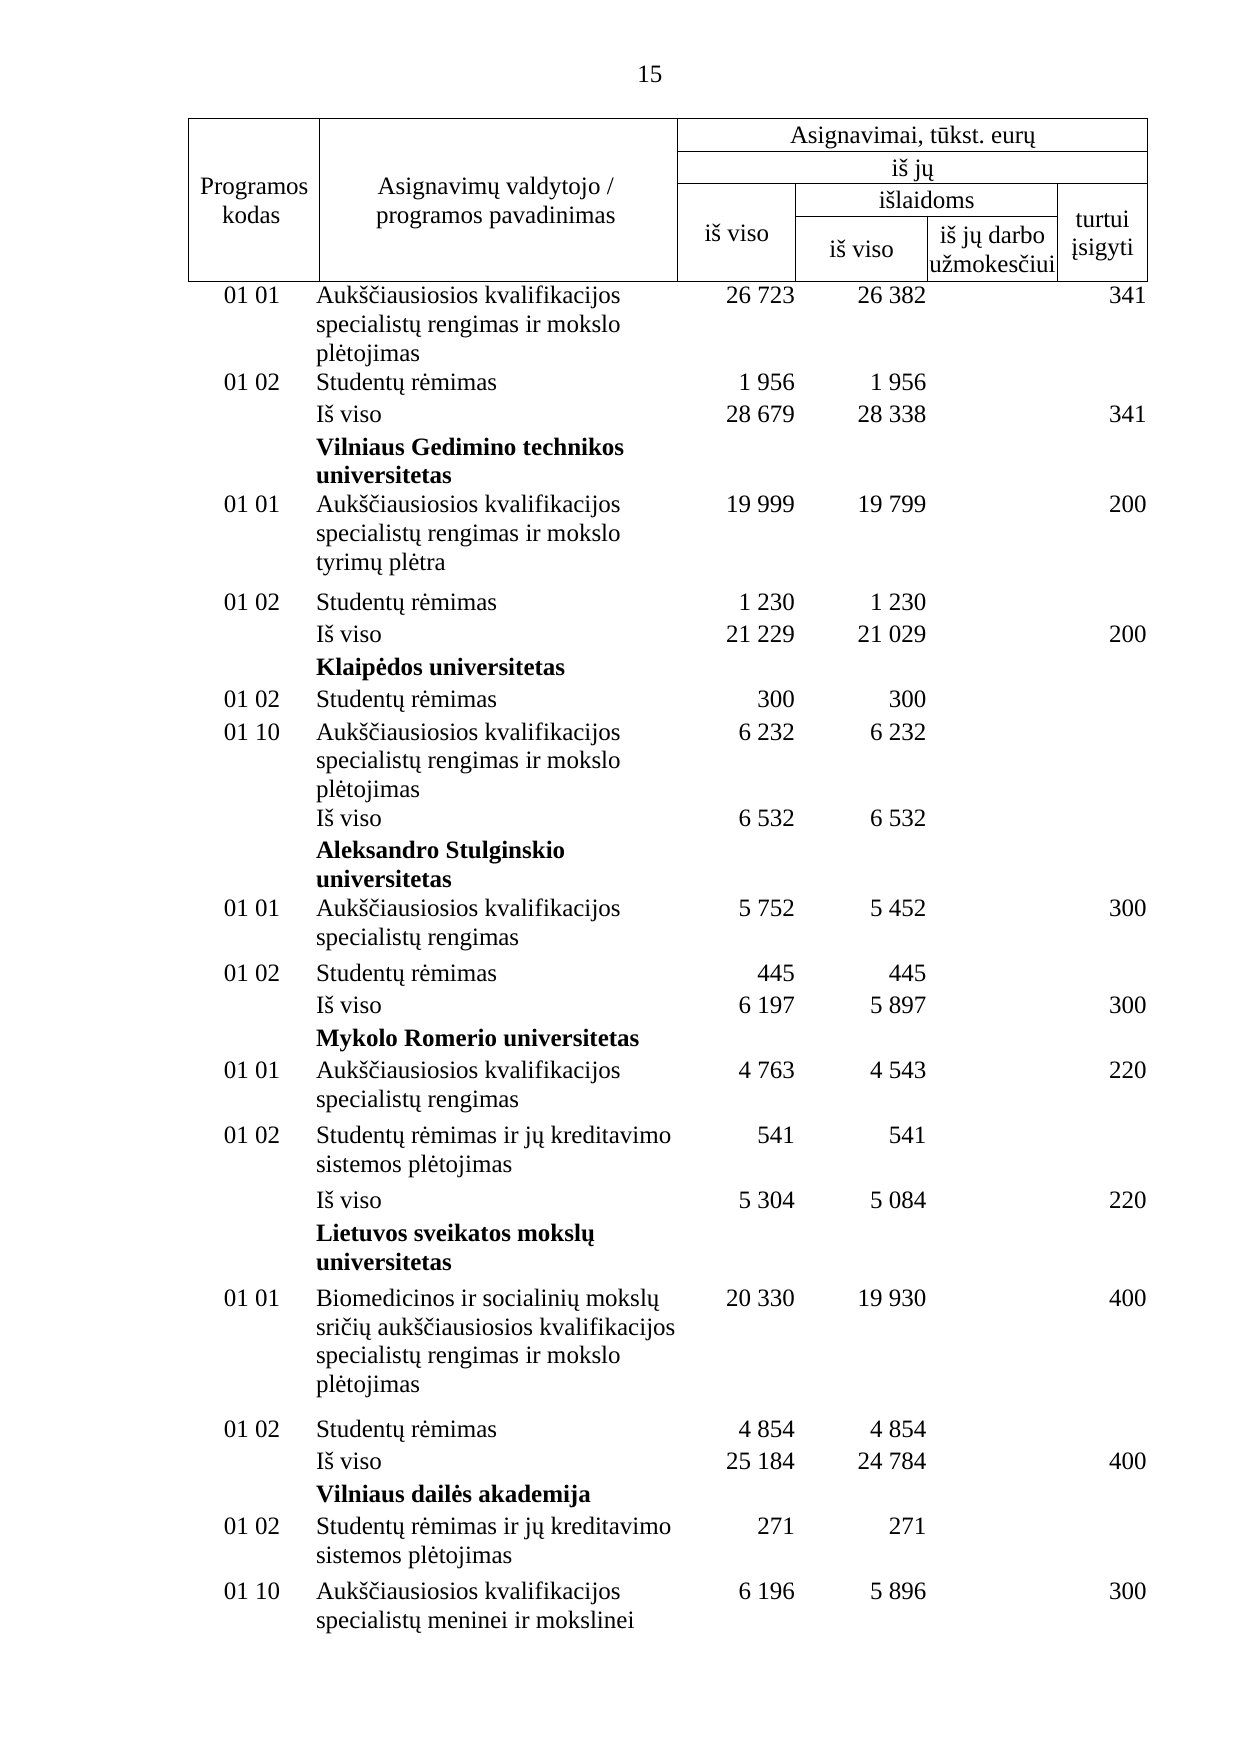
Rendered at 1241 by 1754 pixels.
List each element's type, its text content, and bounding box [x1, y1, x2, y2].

table_cell 400 [1062, 1446, 1147, 1479]
table_cell [177, 1511, 189, 1576]
table_cell 300 [678, 684, 796, 717]
table_cell 200 [1062, 489, 1147, 587]
table_cell [678, 836, 796, 893]
table_cell [177, 717, 189, 803]
table_cell [927, 282, 1062, 367]
table_cell [177, 151, 188, 183]
table_cell Biomedicinos ir socialinių mokslų sričių aukščiausiosios kvalifikacijos specialistų rengimas ir mokslo plėtojimas [315, 1283, 678, 1414]
table_cell 1 956 [678, 367, 796, 399]
table_cell [177, 652, 189, 684]
table_cell Studentų rėmimas [315, 367, 678, 399]
table_cell [796, 1023, 927, 1056]
table_cell [1148, 717, 1153, 803]
table_cell [1062, 1121, 1147, 1186]
table_cell [1148, 958, 1153, 991]
table_cell [1148, 432, 1153, 489]
table_cell [796, 1479, 927, 1511]
table_cell [678, 432, 796, 489]
table_cell [1062, 836, 1147, 893]
table_cell [177, 281, 189, 367]
table_cell 400 [1062, 1283, 1147, 1414]
table_cell 4 854 [796, 1414, 927, 1446]
table_cell [1148, 281, 1153, 367]
table_cell [927, 1283, 1062, 1414]
table_cell [796, 836, 927, 893]
table_cell [678, 1479, 796, 1511]
table_cell [927, 893, 1062, 958]
table_cell 6 532 [678, 803, 796, 836]
table_cell [177, 367, 189, 399]
table_cell [1148, 1121, 1153, 1186]
table_cell 220 [1062, 1186, 1147, 1218]
table_cell [796, 1218, 927, 1283]
table_cell [189, 652, 315, 684]
table_cell [177, 803, 189, 836]
table_cell [1062, 1218, 1147, 1283]
table_cell [1148, 652, 1153, 684]
table_cell [177, 893, 189, 958]
table_cell 1 230 [796, 587, 927, 619]
table_cell 20 330 [678, 1283, 796, 1414]
table_cell 271 [796, 1511, 927, 1576]
table_cell [927, 399, 1062, 432]
table_cell [927, 1511, 1062, 1576]
table_cell [177, 399, 189, 432]
table_cell 01 01 [189, 282, 315, 367]
table_cell 1 230 [678, 587, 796, 619]
table_header [1148, 118, 1153, 151]
table_cell [927, 652, 1062, 684]
table_cell [927, 1218, 1062, 1283]
table_cell [1148, 1218, 1153, 1283]
table_cell [927, 1446, 1062, 1479]
table_cell [189, 991, 315, 1023]
table_cell 01 02 [189, 1511, 315, 1576]
table_cell 341 [1062, 399, 1147, 432]
table_cell [927, 1023, 1062, 1056]
table_cell Studentų rėmimas [315, 587, 678, 619]
table_cell 01 02 [189, 684, 315, 717]
table_cell 541 [796, 1121, 927, 1186]
table_cell 200 [1062, 619, 1147, 652]
table_cell Studentų rėmimas [315, 1414, 678, 1446]
table_cell 4 543 [796, 1056, 927, 1121]
table_cell 01 02 [189, 587, 315, 619]
table_cell 28 679 [678, 399, 796, 432]
table_cell 01 01 [189, 1283, 315, 1414]
table_cell 5 897 [796, 991, 927, 1023]
table_cell Klaipėdos universitetas [315, 652, 678, 684]
table_cell 19 999 [678, 489, 796, 587]
table_cell [177, 684, 189, 717]
table_cell turtui įsigyti [1058, 184, 1147, 281]
table_cell 300 [1062, 991, 1147, 1023]
table_cell Iš viso [315, 399, 678, 432]
table_cell Studentų rėmimas [315, 958, 678, 991]
table_cell 1 956 [796, 367, 927, 399]
table_cell [177, 216, 188, 281]
table_cell [1062, 958, 1147, 991]
table_cell [1148, 1414, 1153, 1446]
table_cell Iš viso [315, 619, 678, 652]
table_cell [177, 587, 189, 619]
table_cell Aleksandro Stulginskio universitetas [315, 836, 678, 893]
table_cell iš jų darbo užmokesčiui [928, 217, 1057, 281]
table_cell [927, 803, 1062, 836]
table_cell 6 232 [796, 717, 927, 803]
table_cell 01 02 [189, 367, 315, 399]
table_cell Aukščiausiosios kvalifikacijos specialistų meninei ir mokslinei [315, 1576, 678, 1636]
table_cell [1148, 619, 1153, 652]
table_cell 271 [678, 1511, 796, 1576]
table_cell [177, 1283, 189, 1414]
table_cell Lietuvos sveikatos mokslų universitetas [315, 1218, 678, 1283]
table_cell [177, 1121, 189, 1186]
table_cell 21 029 [796, 619, 927, 652]
table_cell Aukščiausiosios kvalifikacijos specialistų rengimas [315, 1056, 678, 1121]
table_cell [177, 1446, 189, 1479]
table_cell [177, 1186, 189, 1218]
table_cell 300 [796, 684, 927, 717]
table_cell 01 01 [189, 1056, 315, 1121]
table_cell [1062, 1414, 1147, 1446]
table_cell [927, 489, 1062, 587]
table_cell [1148, 216, 1153, 281]
table_cell 6 532 [796, 803, 927, 836]
table_cell [1148, 803, 1153, 836]
table_cell [189, 1479, 315, 1511]
table_cell Iš viso [315, 803, 678, 836]
table_cell [1062, 1023, 1147, 1056]
table_cell [927, 1576, 1062, 1636]
table_header Asignavimų valdytojo / programos pavadinimas [320, 119, 677, 281]
table_cell [1062, 587, 1147, 619]
table_cell 5 304 [678, 1186, 796, 1218]
table_cell Aukščiausiosios kvalifikacijos specialistų rengimas ir mokslo tyrimų plėtra [315, 489, 678, 587]
table_cell [927, 619, 1062, 652]
table_cell [177, 183, 188, 216]
table_cell 26 382 [796, 282, 927, 367]
table_cell Mykolo Romerio universitetas [315, 1023, 678, 1056]
table_cell 25 184 [678, 1446, 796, 1479]
table_cell Studentų rėmimas ir jų kreditavimo sistemos plėtojimas [315, 1511, 678, 1576]
table_cell 341 [1062, 282, 1147, 367]
table_cell [927, 1186, 1062, 1218]
table_cell Iš viso [315, 991, 678, 1023]
table_cell 21 229 [678, 619, 796, 652]
table_cell 220 [1062, 1056, 1147, 1121]
table_cell [796, 432, 927, 489]
table_cell [1148, 1023, 1153, 1056]
table_cell [189, 1218, 315, 1283]
table_cell 6 197 [678, 991, 796, 1023]
table_cell [927, 836, 1062, 893]
table_cell [1148, 1576, 1153, 1636]
table_cell [177, 619, 189, 652]
table_cell 01 10 [189, 1576, 315, 1636]
table_cell [1062, 367, 1147, 399]
table_cell [189, 399, 315, 432]
table_cell 6 232 [678, 717, 796, 803]
table_cell Vilniaus dailės akademija [315, 1479, 678, 1511]
table_cell 300 [1062, 893, 1147, 958]
table_cell [1062, 717, 1147, 803]
table_cell 6 196 [678, 1576, 796, 1636]
table_cell [927, 367, 1062, 399]
table_cell [177, 1576, 189, 1636]
table_cell [1062, 432, 1147, 489]
table_cell [189, 836, 315, 893]
table_cell 01 02 [189, 958, 315, 991]
table_cell [1062, 684, 1147, 717]
table_cell 01 10 [189, 717, 315, 803]
table_cell [177, 489, 189, 587]
table_cell 4 763 [678, 1056, 796, 1121]
table_cell [189, 803, 315, 836]
table_cell [177, 1218, 189, 1283]
table_cell [177, 958, 189, 991]
table_cell [1148, 893, 1153, 958]
table_cell [1148, 151, 1153, 183]
table_cell [177, 836, 189, 893]
table_cell 19 930 [796, 1283, 927, 1414]
table_cell 5 084 [796, 1186, 927, 1218]
table_cell [189, 1186, 315, 1218]
table_cell [1062, 652, 1147, 684]
table_cell [1148, 1186, 1153, 1218]
table_cell 4 854 [678, 1414, 796, 1446]
table_cell [678, 652, 796, 684]
table_cell 541 [678, 1121, 796, 1186]
table_cell [927, 991, 1062, 1023]
table_cell [177, 432, 189, 489]
table_cell [189, 432, 315, 489]
table_cell [1062, 803, 1147, 836]
table_header Asignavimai, tūkst. eurų [678, 119, 1147, 151]
table_cell [1148, 1283, 1153, 1414]
table_cell išlaidoms [796, 184, 1057, 216]
table_cell Aukščiausiosios kvalifikacijos specialistų rengimas ir mokslo plėtojimas [315, 282, 678, 367]
table_cell [177, 1023, 189, 1056]
table_cell [927, 684, 1062, 717]
table_cell 445 [678, 958, 796, 991]
table_cell [1062, 1479, 1147, 1511]
table_cell Iš viso [315, 1446, 678, 1479]
table_cell [927, 587, 1062, 619]
table_cell [177, 1414, 189, 1446]
table_cell 300 [1062, 1576, 1147, 1636]
table_cell [927, 432, 1062, 489]
table_cell 01 02 [189, 1414, 315, 1446]
table_cell 5 452 [796, 893, 927, 958]
table_cell [1148, 399, 1153, 432]
table_cell 26 723 [678, 282, 796, 367]
table_cell [1148, 1446, 1153, 1479]
table_cell 24 784 [796, 1446, 927, 1479]
table_cell [1148, 1511, 1153, 1576]
table_cell [189, 619, 315, 652]
table_cell 01 01 [189, 489, 315, 587]
table_cell 5 752 [678, 893, 796, 958]
table_cell [1148, 1479, 1153, 1511]
table_cell Studentų rėmimas ir jų kreditavimo sistemos plėtojimas [315, 1121, 678, 1186]
table_cell [1148, 367, 1153, 399]
table_cell [927, 1121, 1062, 1186]
table_cell Aukščiausiosios kvalifikacijos specialistų rengimas [315, 893, 678, 958]
table_cell [927, 717, 1062, 803]
table_cell 01 01 [189, 893, 315, 958]
table_cell [678, 1023, 796, 1056]
table_cell [1062, 1511, 1147, 1576]
table_cell [1148, 836, 1153, 893]
table_header [177, 118, 188, 151]
table_cell [177, 991, 189, 1023]
table_cell 19 799 [796, 489, 927, 587]
table_cell Aukščiausiosios kvalifikacijos specialistų rengimas ir mokslo plėtojimas [315, 717, 678, 803]
table_cell [189, 1446, 315, 1479]
table_cell [1148, 991, 1153, 1023]
table_header Programos kodas [189, 119, 319, 281]
table_cell [1148, 1056, 1153, 1121]
table_cell [1148, 587, 1153, 619]
table_cell iš jų [678, 152, 1147, 183]
table_cell [177, 1479, 189, 1511]
table_cell Studentų rėmimas [315, 684, 678, 717]
table_cell Vilniaus Gedimino technikos universitetas [315, 432, 678, 489]
table_cell [1148, 183, 1153, 216]
table_cell [927, 1479, 1062, 1511]
table_cell [796, 652, 927, 684]
table_cell [927, 958, 1062, 991]
table_cell 445 [796, 958, 927, 991]
table_cell [1148, 489, 1153, 587]
table_cell [927, 1056, 1062, 1121]
table_cell [1148, 684, 1153, 717]
table_cell [189, 1023, 315, 1056]
table_cell Iš viso [315, 1186, 678, 1218]
table_cell 5 896 [796, 1576, 927, 1636]
table_cell 28 338 [796, 399, 927, 432]
table_cell iš viso [678, 184, 795, 281]
table_cell 01 02 [189, 1121, 315, 1186]
table_cell [678, 1218, 796, 1283]
table_cell iš viso [796, 217, 927, 281]
table_cell [177, 1056, 189, 1121]
table_cell [927, 1414, 1062, 1446]
